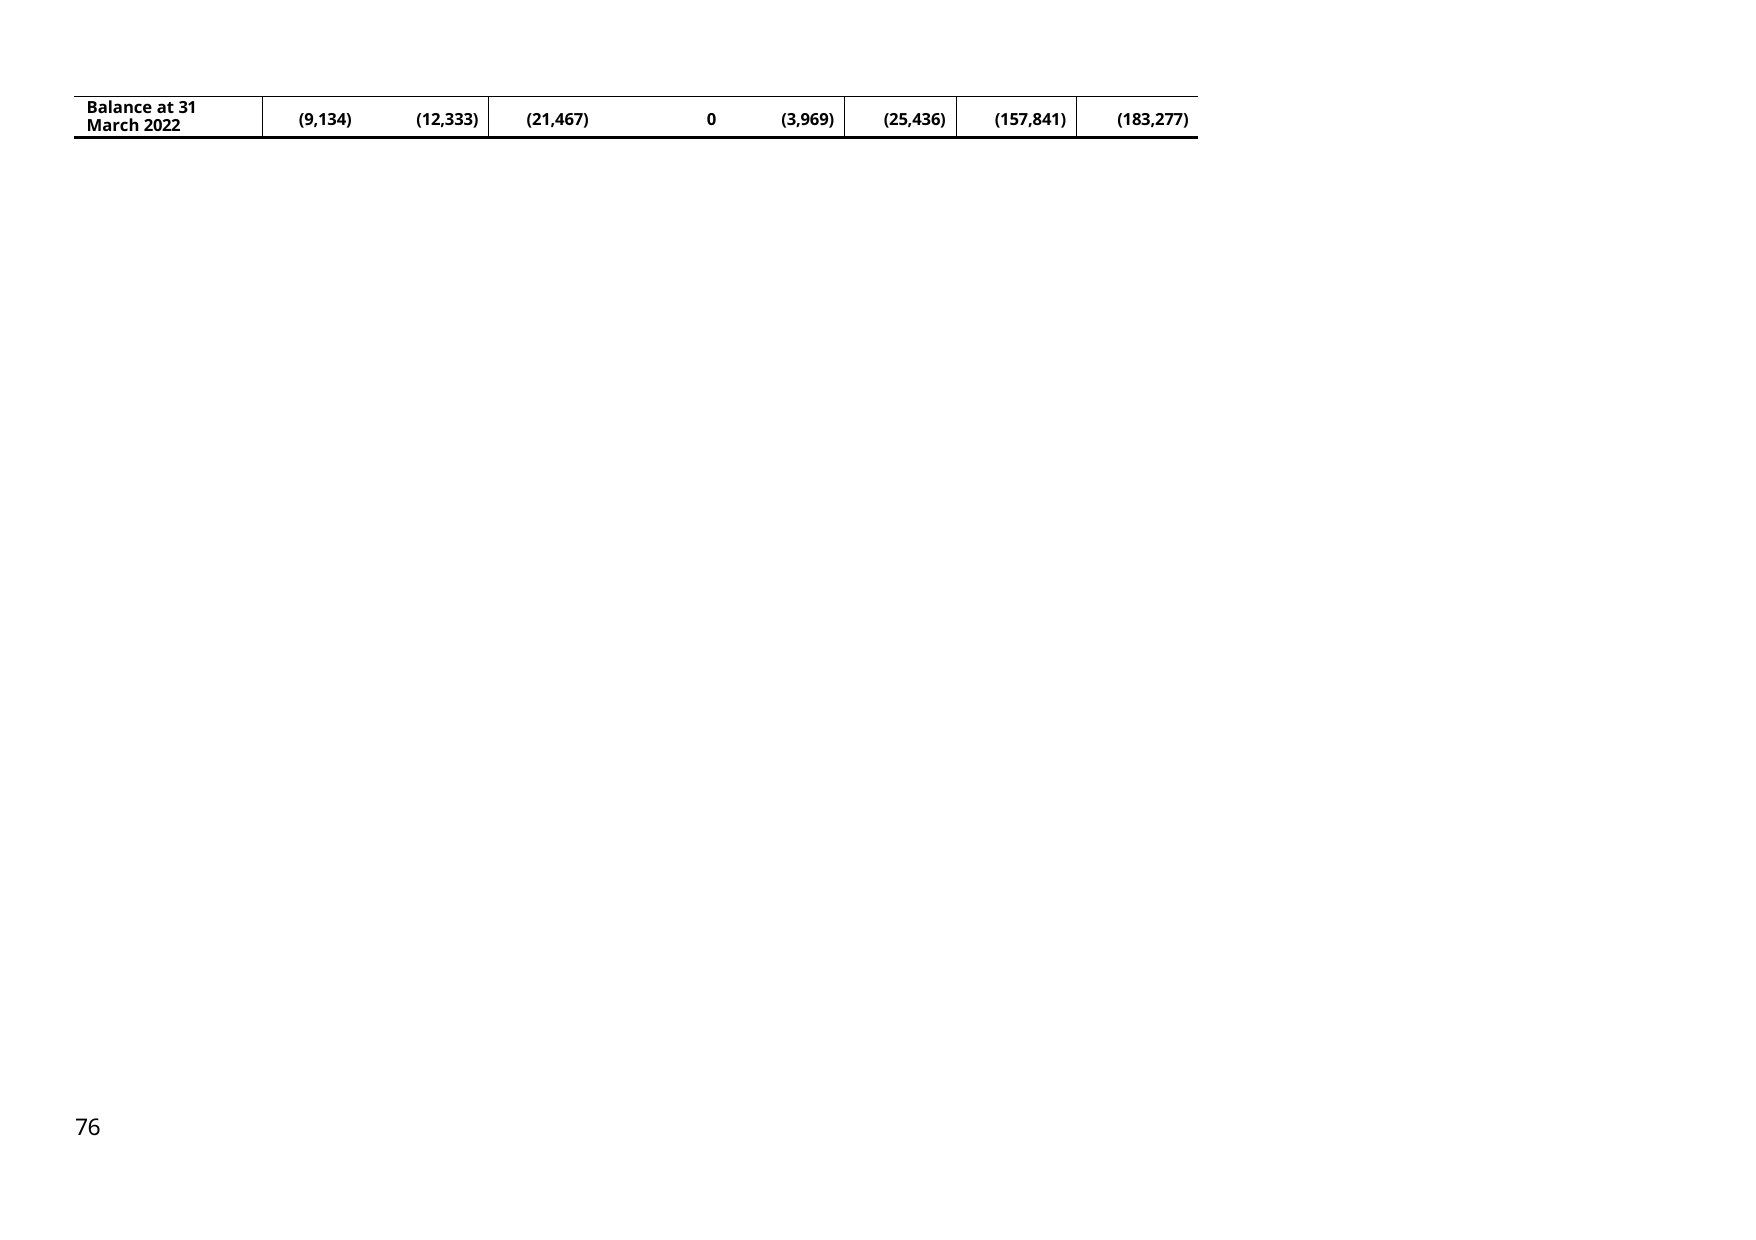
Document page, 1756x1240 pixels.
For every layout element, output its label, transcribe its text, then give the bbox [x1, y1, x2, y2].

table_cell [1198, 96, 1669, 136]
table_cell Balance at 31 March 2022 [74, 97, 262, 136]
table_cell (157,841) [957, 97, 1076, 136]
table_cell (3,969) [726, 97, 844, 136]
table_cell (25,436) [845, 97, 956, 136]
table_cell (9,134) [263, 97, 362, 136]
table_cell (12,333) [362, 97, 488, 136]
table_cell 0 [606, 97, 726, 136]
table_cell (21,467) [489, 97, 606, 136]
table_cell (183,277) [1077, 97, 1198, 136]
